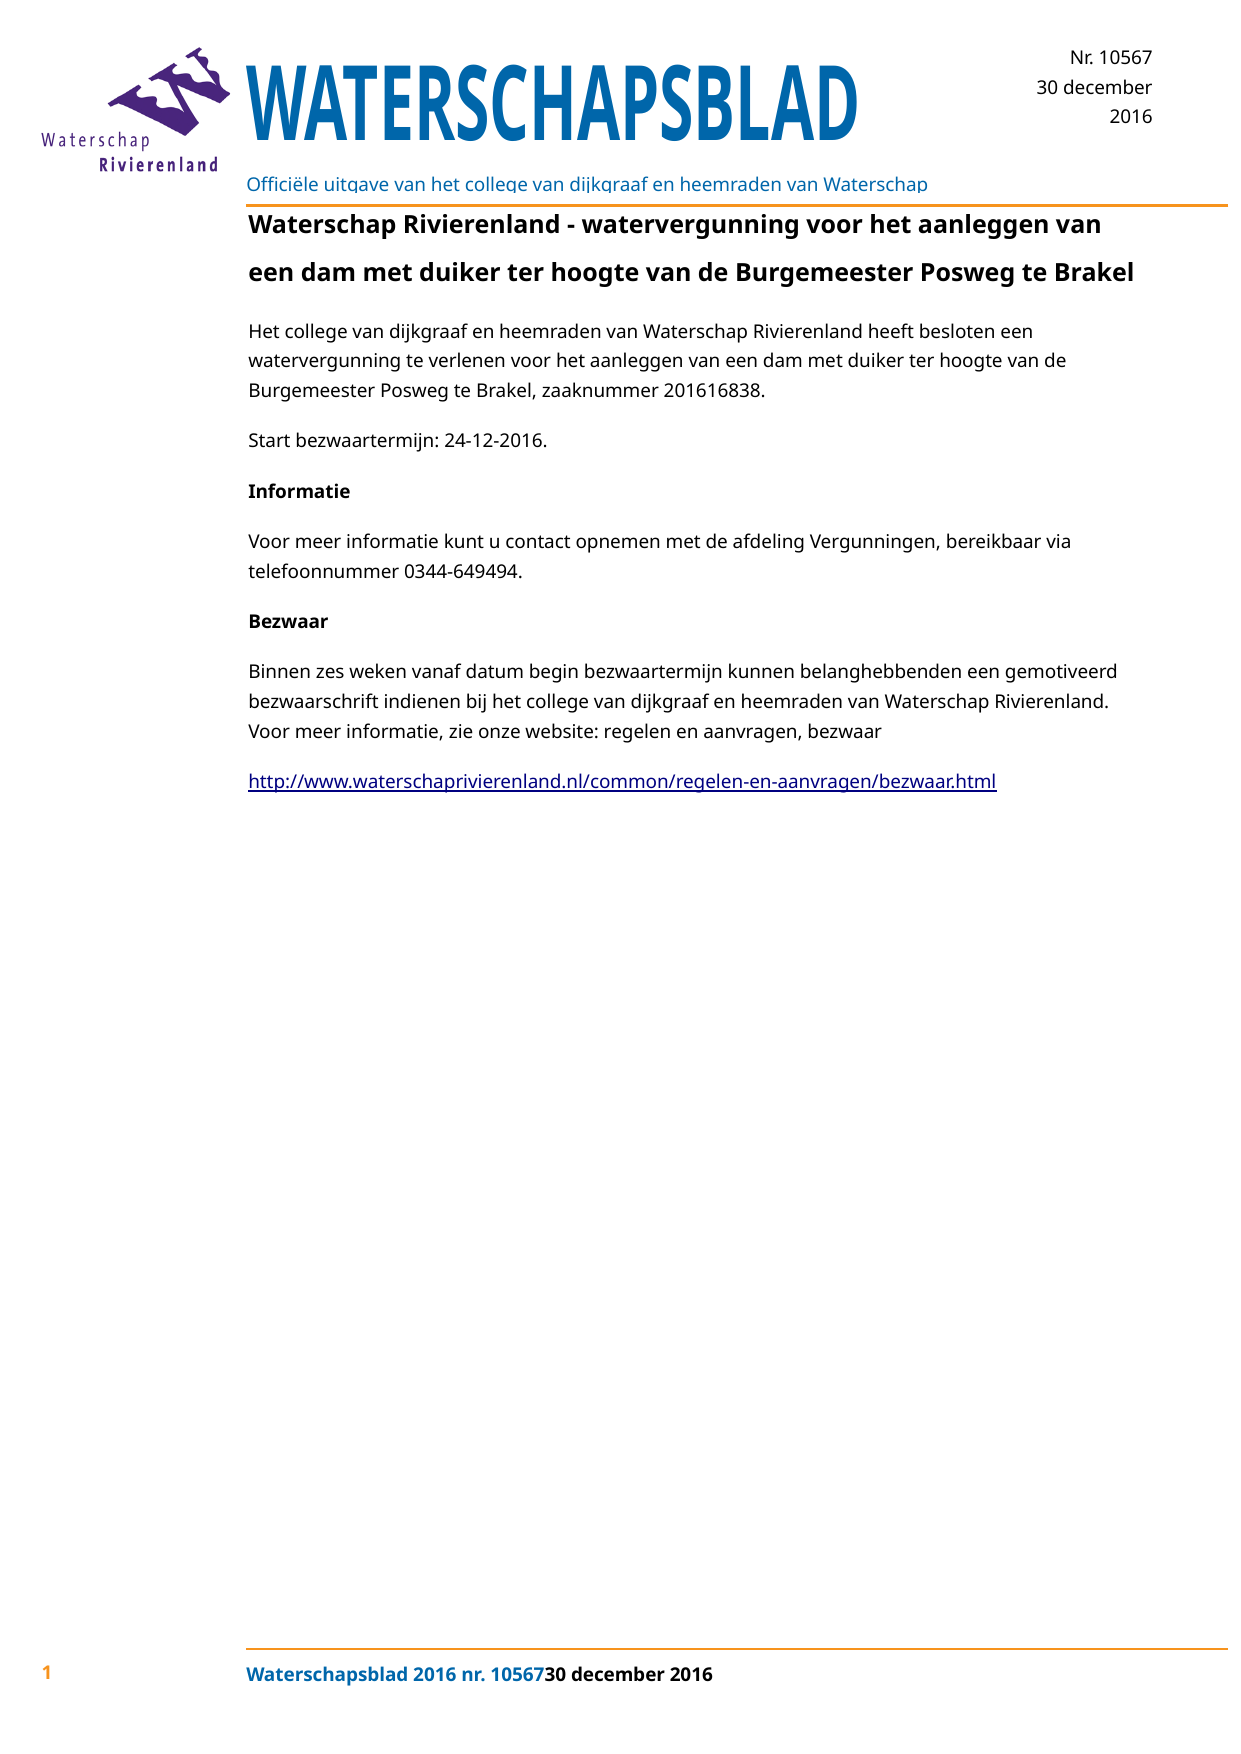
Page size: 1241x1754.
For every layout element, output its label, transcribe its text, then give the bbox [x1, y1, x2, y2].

text Bezwaar [248, 608, 1152, 634]
text Waterschap Rivierenland - watervergunning voor het aanleggen van een dam met duiker ter hoogte van de Burgemeester Posweg te Brakel [248, 207, 1152, 288]
text Start bezwaartermijn: 24-12-2016. [248, 427, 1152, 453]
text Informatie [248, 478, 1152, 504]
picture [41, 47, 231, 172]
text Voor meer informatie kunt u contact opnemen met de afdeling Vergunningen, bereikbaar via telefoonnummer 0344-649494. [248, 528, 1152, 584]
text Het college van dijkgraaf en heemraden van Waterschap Rivierenland heeft besloten een watervergunning te verlenen voor het aanleggen van een dam met duiker ter hoogte van de Burgemeester Posweg te Brakel, zaaknummer 201616838. [248, 318, 1152, 403]
text http://www.waterschaprivierenland.nl/common/regelen-en-aanvragen/bezwaar.html [248, 768, 1152, 794]
text Binnen zes weken vanaf datum begin bezwaartermijn kunnen belanghebbenden een gemotiveerd bezwaarschrift indienen bij het college van dijkgraaf en heemraden van Waterschap Rivierenland. Voor meer informatie, zie onze website: regelen en aanvragen, bezwaar [248, 659, 1152, 744]
